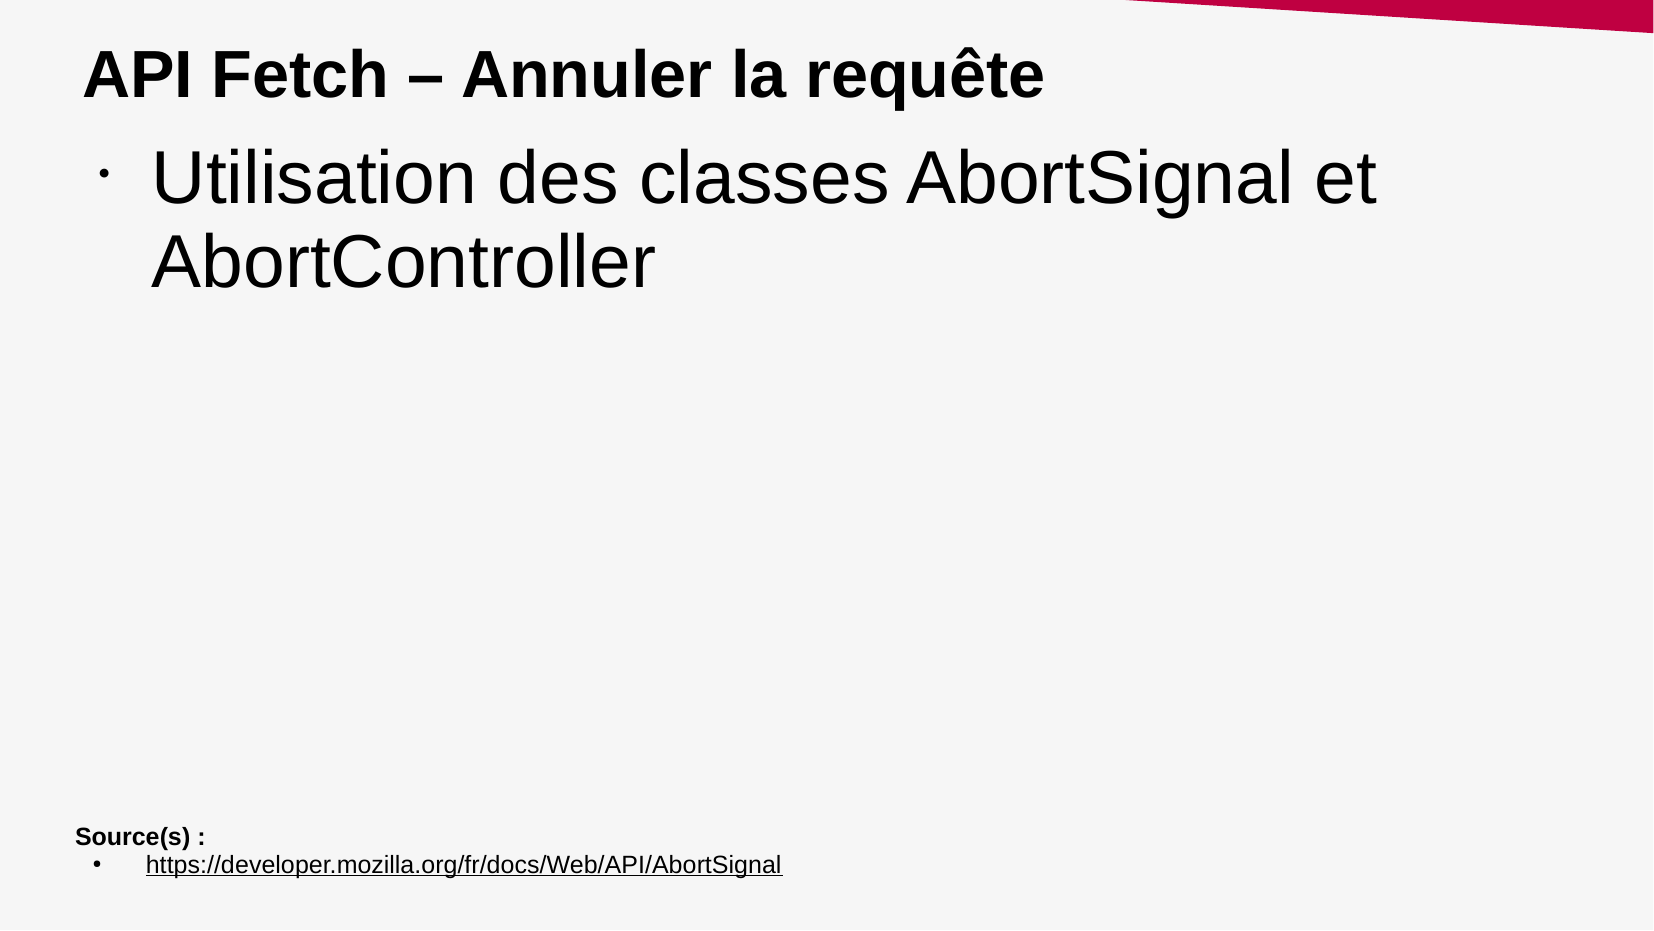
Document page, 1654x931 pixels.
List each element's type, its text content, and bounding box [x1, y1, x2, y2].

list Utilisation des classes AbortSignal et AbortController [80, 135, 1620, 325]
text_box Source(s) : https://developer.mozilla.org/fr/docs/Web/API/AbortSignal [60, 815, 1546, 929]
title API Fetch – Annuler la requête [82, 37, 1571, 114]
text_box [1125, 0, 1654, 34]
